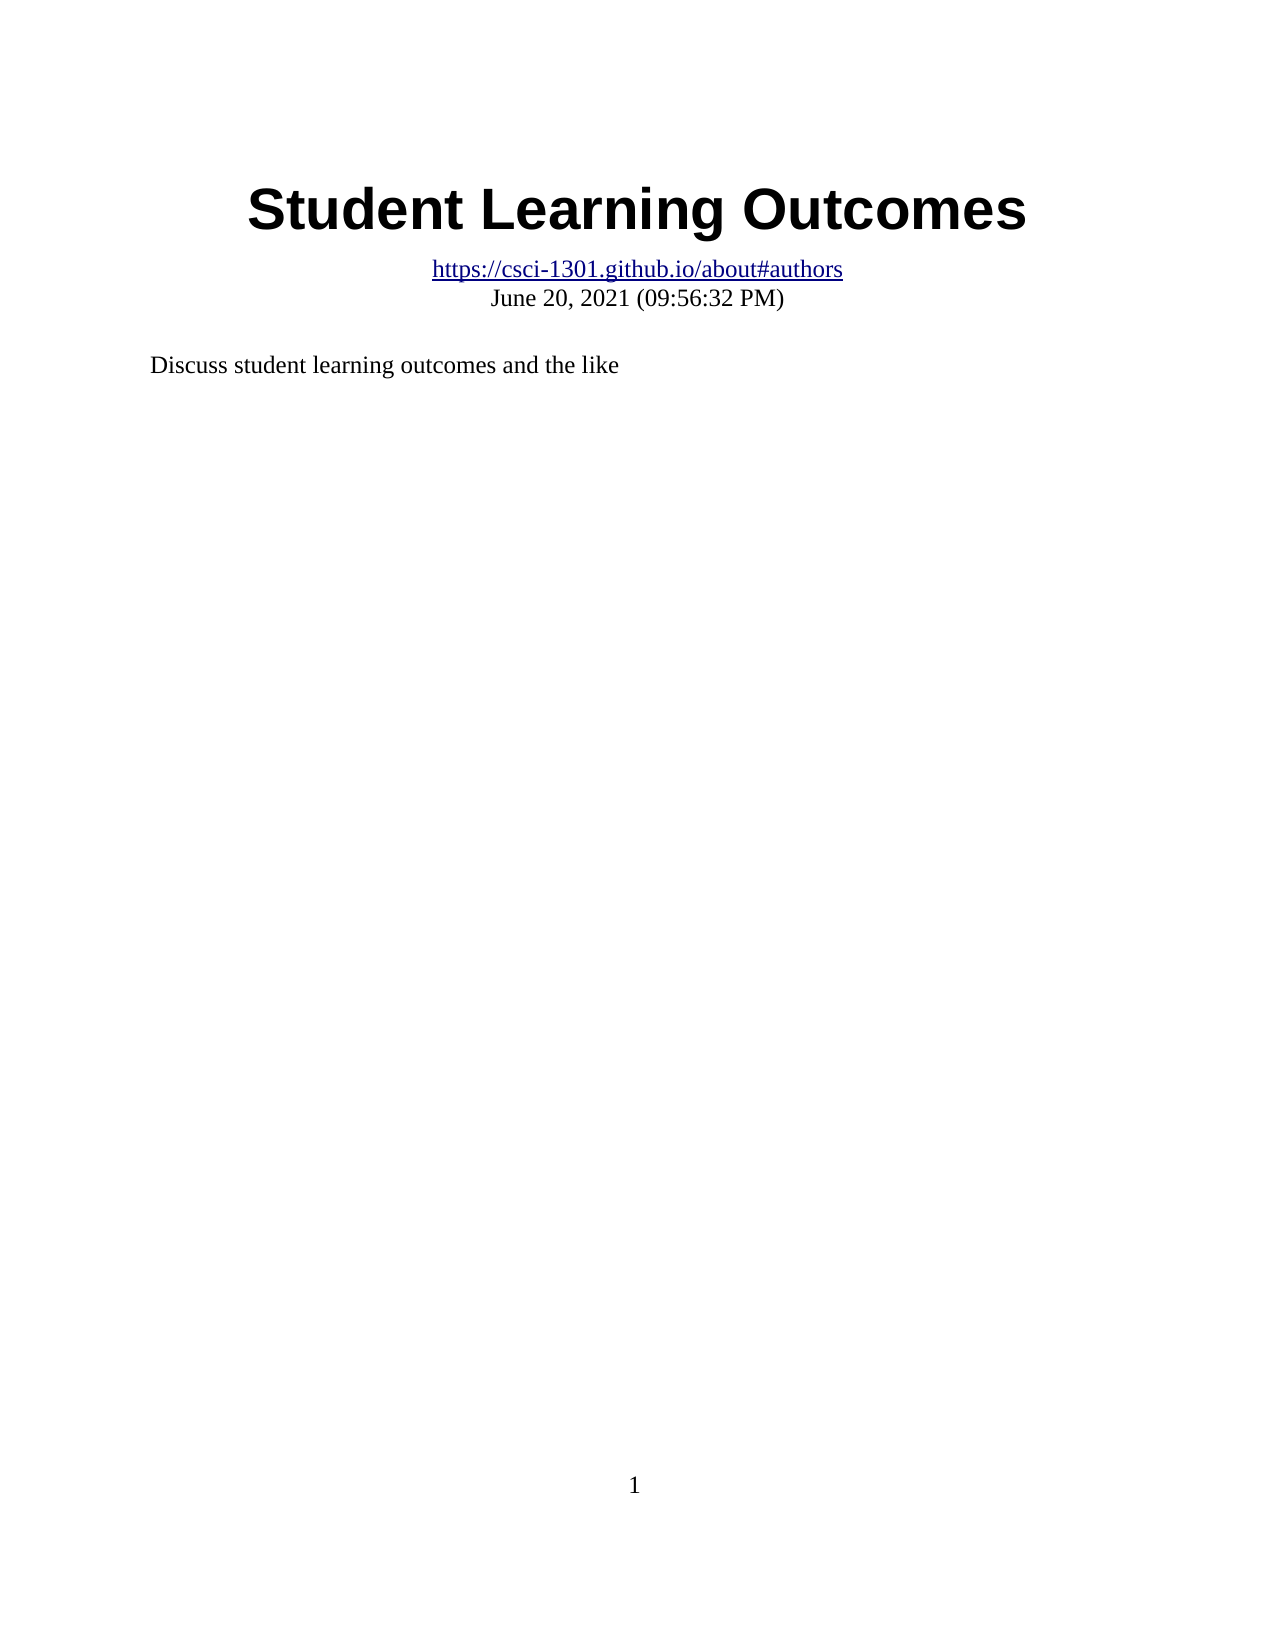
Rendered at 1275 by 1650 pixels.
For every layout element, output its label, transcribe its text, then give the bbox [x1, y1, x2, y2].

text Discuss student learning outcomes and the like [150, 350, 1125, 378]
title Student Learning Outcomes [150, 175, 1125, 242]
text June 20, 2021 (09:56:32 PM) [150, 283, 1125, 312]
text https://csci-1301.github.io/about#authors [150, 254, 1125, 283]
